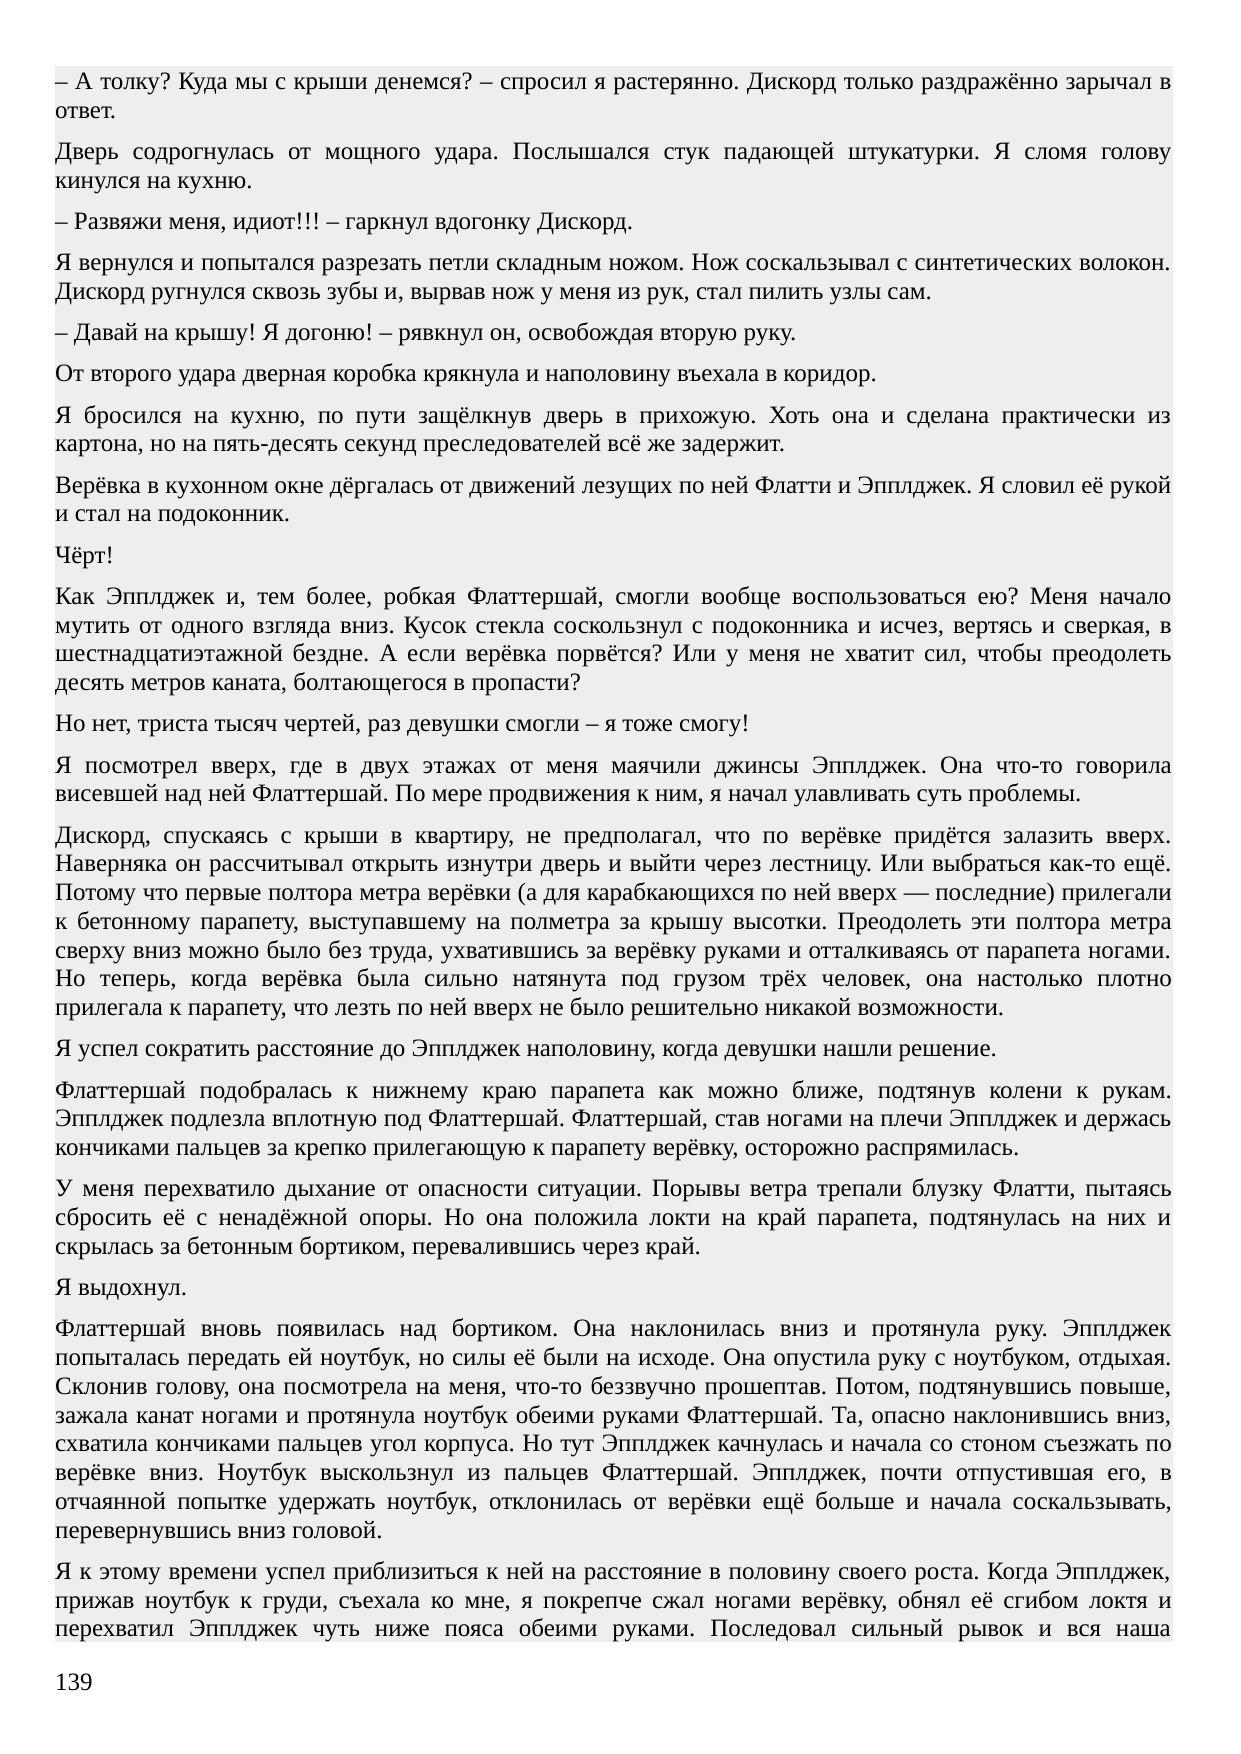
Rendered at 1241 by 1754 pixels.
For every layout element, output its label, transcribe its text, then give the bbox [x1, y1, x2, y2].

text Я бросился на кухню, по пути защёлкнув дверь в прихожую. Хоть она и сделана практически из картона, но на пять-десять секунд преследователей всё же задержит. [55, 400, 1173, 457]
text Флаттершай подобралась к нижнему краю парапета как можно ближе, подтянув колени к рукам. Эпплджек подлезла вплотную под Флаттершай. Флаттершай, став ногами на плечи Эпплджек и держась кончиками пальцев за крепко прилегающую к парапету верёвку, осторожно распрямилась. [55, 1075, 1173, 1161]
text У меня перехватило дыхание от опасности ситуации. Порывы ветра трепали блузку Флатти, пытаясь сбросить её с ненадёжной опоры. Но она положила локти на край парапета, подтянулась на них и скрылась за бетонным бортиком, перевалившись через край. [55, 1173, 1173, 1260]
text – А толку? Куда мы с крыши денемся? – спросил я растерянно. Дискорд только раздражённо зарычал в ответ. [55, 66, 1173, 123]
text – Развяжи меня, идиот!!! – гаркнул вдогонку Дискорд. [55, 206, 1173, 235]
text Как Эпплджек и, тем более, робкая Флаттершай, смогли вообще воспользоваться ею? Меня начало мутить от одного взгляда вниз. Кусок стекла соскользнул с подоконника и исчез, вертясь и сверкая, в шестнадцатиэтажной бездне. А если верёвка порвётся? Или у меня не хватит сил, чтобы преодолеть десять метров каната, болтающегося в пропасти? [55, 581, 1173, 696]
text Верёвка в кухонном окне дёргалась от движений лезущих по ней Флатти и Эпплджек. Я словил её рукой и стал на подоконник. [55, 470, 1173, 527]
text Я успел сократить расстояние до Эпплджек наполовину, когда девушки нашли решение. [55, 1033, 1173, 1062]
text От второго удара дверная коробка крякнула и наполовину въехала в коридор. [55, 358, 1173, 387]
text – Давай на крышу! Я догоню! – рявкнул он, освобождая вторую руку. [55, 317, 1173, 346]
text Флаттершай вновь появилась над бортиком. Она наклонилась вниз и протянула руку. Эпплджек попыталась передать ей ноутбук, но силы её были на исходе. Она опустила руку с ноутбуком, отдыхая. Склонив голову, она посмотрела на меня, что-то беззвучно прошептав. Потом, подтянувшись повыше, зажала канат ногами и протянула ноутбук обеими руками Флаттершай. Та, опасно наклонившись вниз, схватила кончиками пальцев угол корпуса. Но тут Эпплджек качнулась и начала со стоном съезжать по верёвке вниз. Ноутбук выскользнул из пальцев Флаттершай. Эпплджек, почти отпустившая его, в отчаянной попытке удержать ноутбук, отклонилась от верёвки ещё больше и начала соскальзывать, перевернувшись вниз головой. [55, 1313, 1173, 1543]
text Я выдохнул. [55, 1272, 1173, 1301]
text Дискорд, спускаясь с крыши в квартиру, не предполагал, что по верёвке придётся залазить вверх. Наверняка он рассчитывал открыть изнутри дверь и выйти через лестницу. Или выбраться как-то ещё. Потому что первые полтора метра верёвки (а для карабкающихся по ней вверх — последние) прилегали к бетонному парапету, выступавшему на полметра за крышу высотки. Преодолеть эти полтора метра сверху вниз можно было без труда, ухватившись за верёвку руками и отталкиваясь от парапета ногами. Но теперь, когда верёвка была сильно натянута под грузом трёх человек, она настолько плотно прилегала к парапету, что лезть по ней вверх не было решительно никакой возможности. [55, 820, 1173, 1021]
text Я вернулся и попытался разрезать петли складным ножом. Нож соскальзывал с синтетических волокон. Дискорд ругнулся сквозь зубы и, вырвав нож у меня из рук, стал пилить узлы сам. [55, 247, 1173, 305]
text Но нет, триста тысяч чертей, раз девушки смогли – я тоже смогу! [55, 708, 1173, 737]
text Я посмотрел вверх, где в двух этажах от меня маячили джинсы Эпплджек. Она что-то говорила висевшей над ней Флаттершай. По мере продвижения к ним, я начал улавливать суть проблемы. [55, 750, 1173, 807]
text Я к этому времени успел приблизиться к ней на расстояние в половину своего роста. Когда Эпплджек, прижав ноутбук к груди, съехала ко мне, я покрепче сжал ногами верёвку, обнял её сгибом локтя и перехватил Эпплджек чуть ниже пояса обеими руками. Последовал сильный рывок и вся наша [55, 1556, 1173, 1642]
text Чёрт! [55, 540, 1173, 568]
text Дверь содрогнулась от мощного удара. Послышался стук падающей штукатурки. Я сломя голову кинулся на кухню. [55, 136, 1173, 193]
